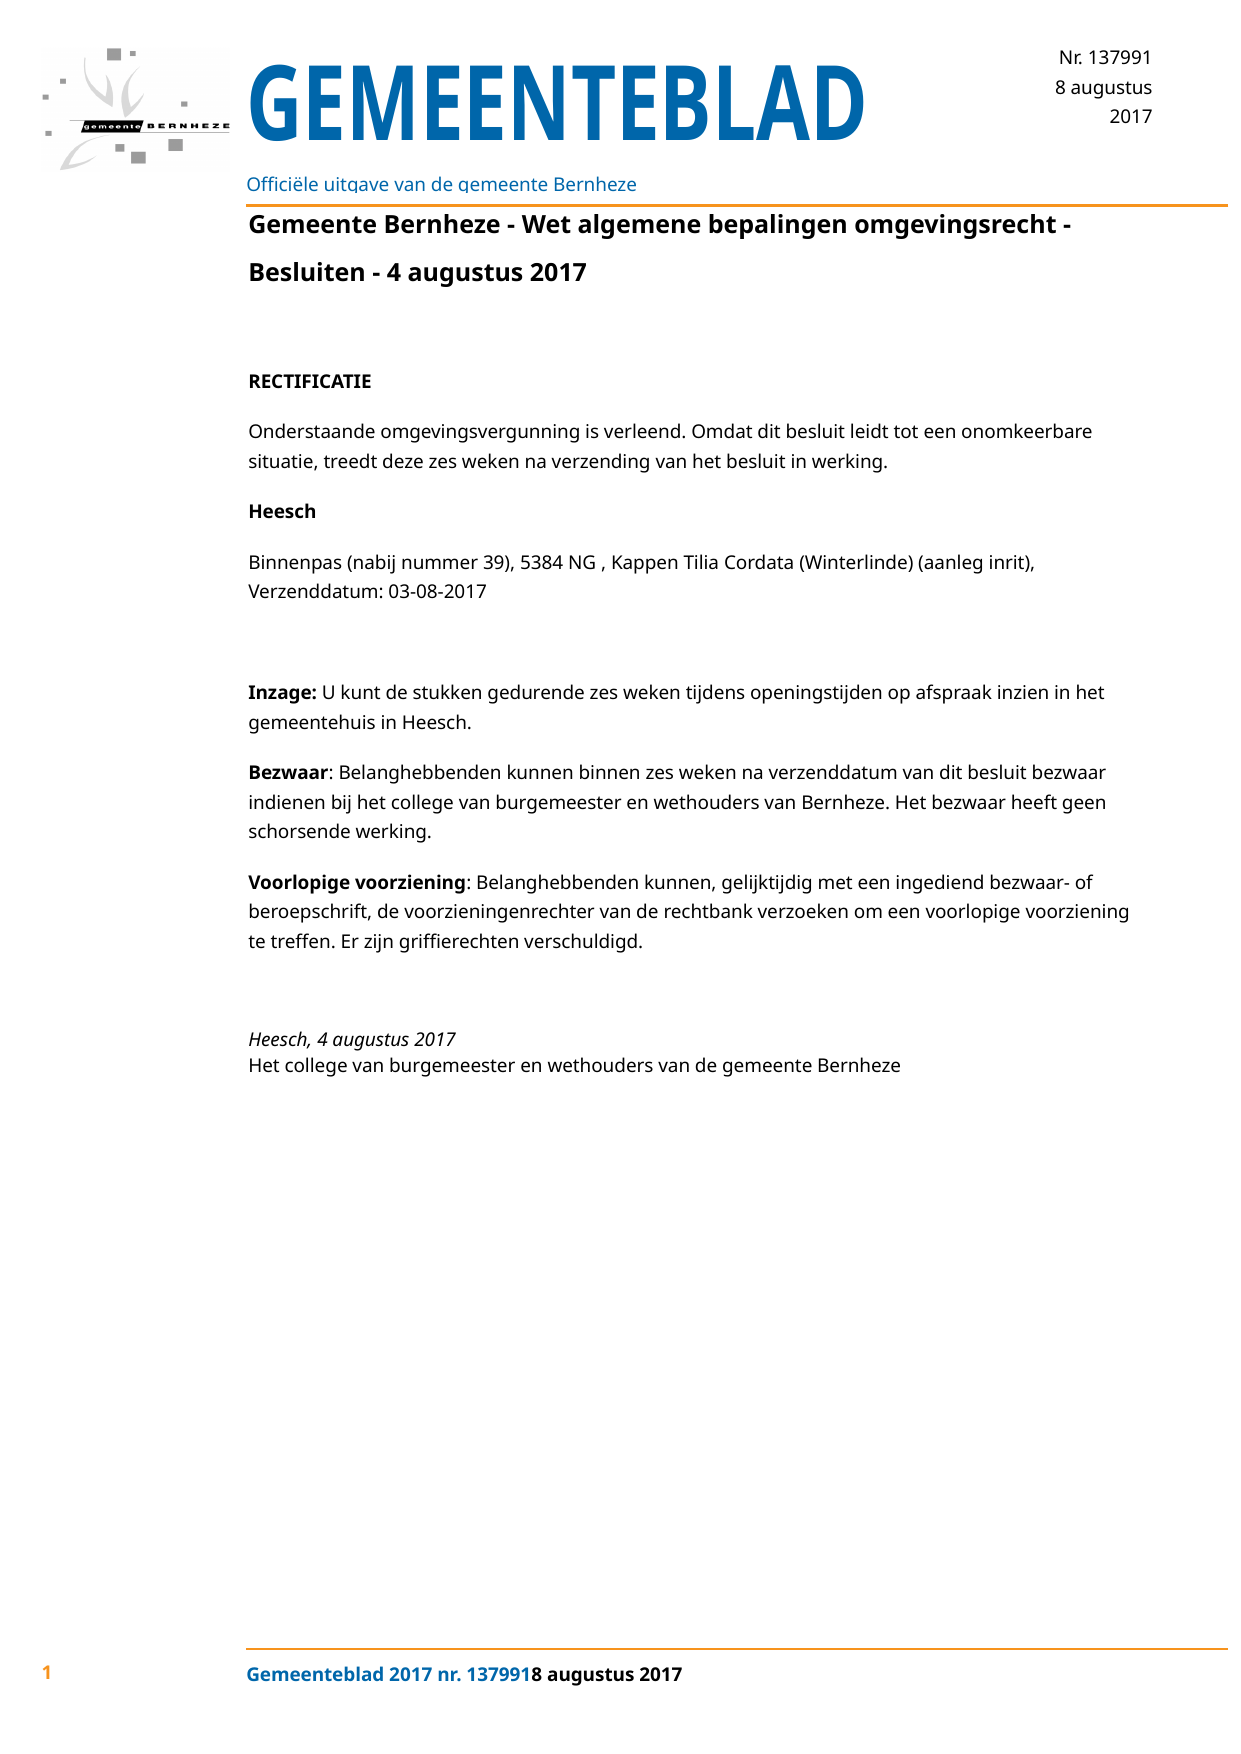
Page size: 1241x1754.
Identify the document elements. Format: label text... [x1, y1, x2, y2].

text Het college van burgemeester en wethouders van de gemeente Bernheze [248, 1052, 1152, 1078]
text Binnenpas (nabij nummer 39), 5384 NG , Kappen Tilia Cordata (Winterlinde) (aanleg inrit), Verzenddatum: 03-08-2017 [248, 549, 1152, 604]
text Heesch, 4 augustus 2017 [248, 1027, 1152, 1052]
text Voorlopige voorziening: Belanghebbenden kunnen, gelijktijdig met een ingediend bezwaar- of beroepschrift, de voorzieningenrechter van de rechtbank verzoeken om een voorlopige voorziening te treffen. Er zijn griffierechten verschuldigd. [248, 869, 1152, 954]
text RECTIFICATIE [248, 368, 1152, 394]
text Gemeente Bernheze - Wet algemene bepalingen omgevingsrecht - Besluiten - 4 augustus 2017 [248, 207, 1152, 288]
text Heesch [248, 499, 1152, 524]
picture [41, 47, 231, 172]
text Inzage: U kunt de stukken gedurende zes weken tijdens openingstijden op afspraak inzien in het gemeentehuis in Heesch. [248, 679, 1152, 735]
text Onderstaande omgevingsvergunning is verleend. Omdat dit besluit leidt tot een onomkeerbare situatie, treedt deze zes weken na verzending van het besluit in werking. [248, 419, 1152, 474]
text Bezwaar: Belanghebbenden kunnen binnen zes weken na verzenddatum van dit besluit bezwaar indienen bij het college van burgemeester en wethouders van Bernheze. Het bezwaar heeft geen schorsende werking. [248, 759, 1152, 844]
